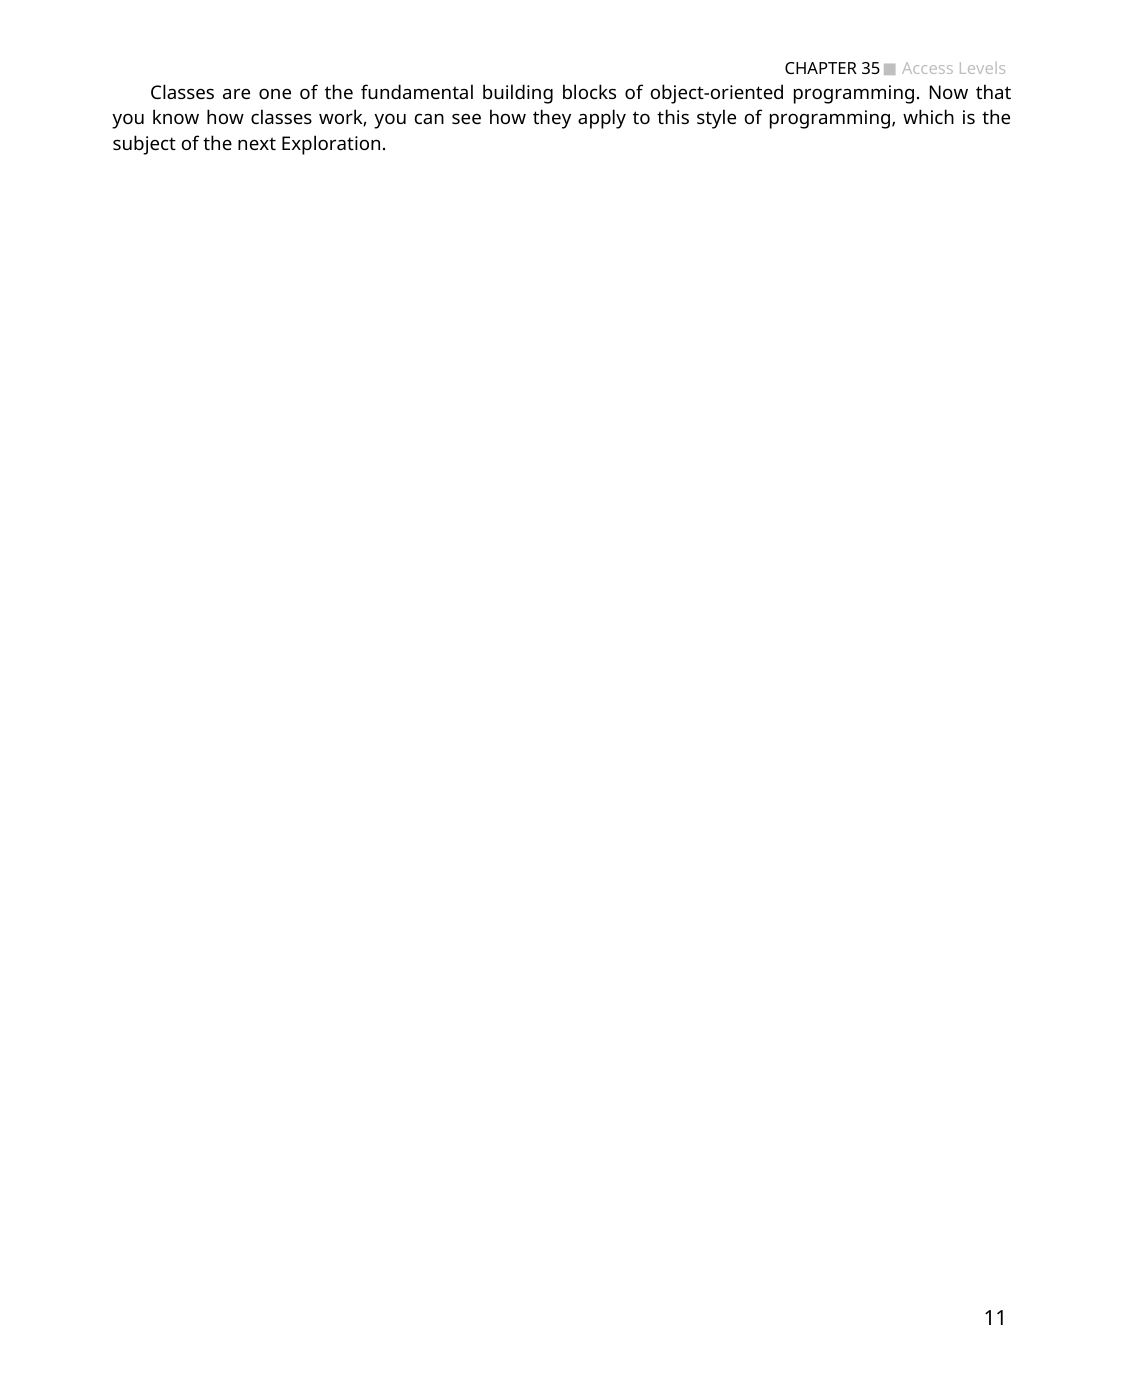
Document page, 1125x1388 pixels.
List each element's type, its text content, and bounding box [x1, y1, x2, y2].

text Classes are one of the fundamental building blocks of object-oriented programming. Now that you know how classes work, you can see how they apply to this style of programming, which is the subject of the next Exploration. [112, 79, 1012, 156]
